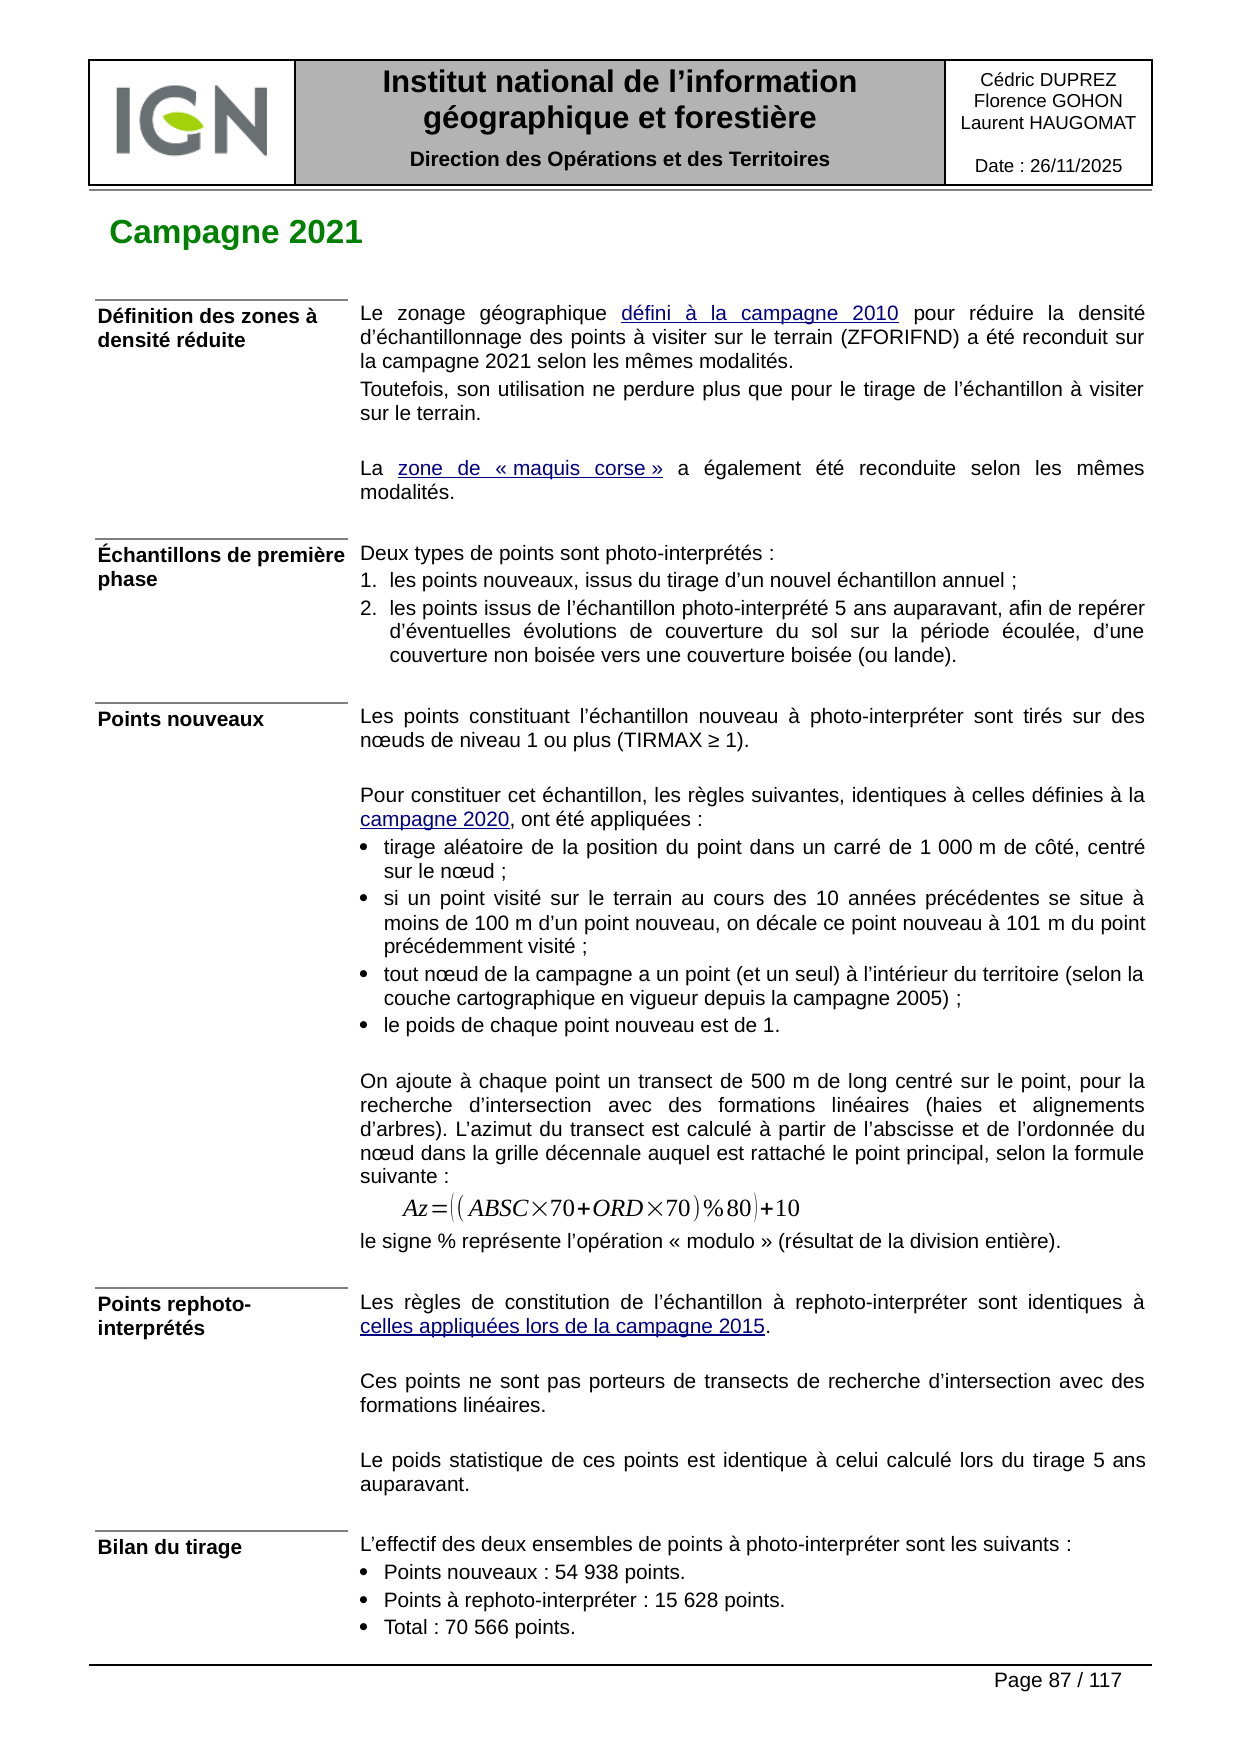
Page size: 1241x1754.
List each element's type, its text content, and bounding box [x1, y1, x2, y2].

table_cell Points nouveaux [89, 701, 354, 1286]
table_cell Échantillons de première phase [89, 537, 354, 701]
table_cell L’effectif des deux ensembles de points à photo-interpréter sont les suivants : Points nouveaux : 54 938 points. Points à rephoto-interpréter : 15 628 points. Total : 70 566 points. [354, 1529, 1152, 1645]
table_cell Points rephoto-interprétés [89, 1286, 354, 1529]
table_header Le zonage géographique défini à la campagne 2010 pour réduire la densité d’échantillonnage des points à visiter sur le terrain (ZFORIFND) a été reconduit sur la campagne 2021 selon les mêmes modalités. Toutefois, son utilisation ne perdure plus que pour le tirage de l’échantillon à visiter sur le terrain. La zone de « maquis corse » a également été reconduite selon les mêmes modalités. [354, 298, 1152, 537]
table_cell Bilan du tirage [89, 1529, 354, 1645]
table_cell Deux types de points sont photo-interprétés : les points nouveaux, issus du tirage d’un nouvel échantillon annuel ; les points issus de l’échantillon photo-interprété 5 ans auparavant, afin de repérer d’éventuelles évolutions de couverture du sol sur la période écoulée, d’une couverture non boisée vers une couverture boisée (ou lande). [354, 537, 1152, 701]
subtitle Campagne 2021 [88, 190, 1152, 271]
picture [91, 62, 293, 180]
table_cell Les points constituant l’échantillon nouveau à photo-interpréter sont tirés sur des nœuds de niveau 1 ou plus (TIRMAX ≥ 1). Pour constituer cet échantillon, les règles suivantes, identiques à celles définies à la campagne 2020, ont été appliquées : tirage aléatoire de la position du point dans un carré de 1 000 m de côté, centré sur le nœud ; si un point visité sur le terrain au cours des 10 années précédentes se situe à moins de 100 m d’un point nouveau, on décale ce point nouveau à 101 m du point précédemment visité ; tout nœud de la campagne a un point (et un seul) à l’intérieur du territoire (selon la couche cartographique en vigueur depuis la campagne 2005) ; le poids de chaque point nouveau est de 1. On ajoute à chaque point un transect de 500 m de long centré sur le point, pour la recherche d’intersection avec des formations linéaires (haies et alignements d’arbres). L’azimut du transect est calculé à partir de l’abscisse et de l’ordonnée du nœud dans la grille décennale auquel est rattaché le point principal, selon la formule suivante : le signe % représente l’opération « modulo » (résultat de la division entière). [354, 701, 1152, 1286]
table_header Définition des zones à densité réduite [89, 298, 354, 537]
table_cell Les règles de constitution de l’échantillon à rephoto-interpréter sont identiques à celles appliquées lors de la campagne 2015. Ces points ne sont pas porteurs de transects de recherche d’intersection avec des formations linéaires. Le poids statistique de ces points est identique à celui calculé lors du tirage 5 ans auparavant. [354, 1286, 1152, 1529]
